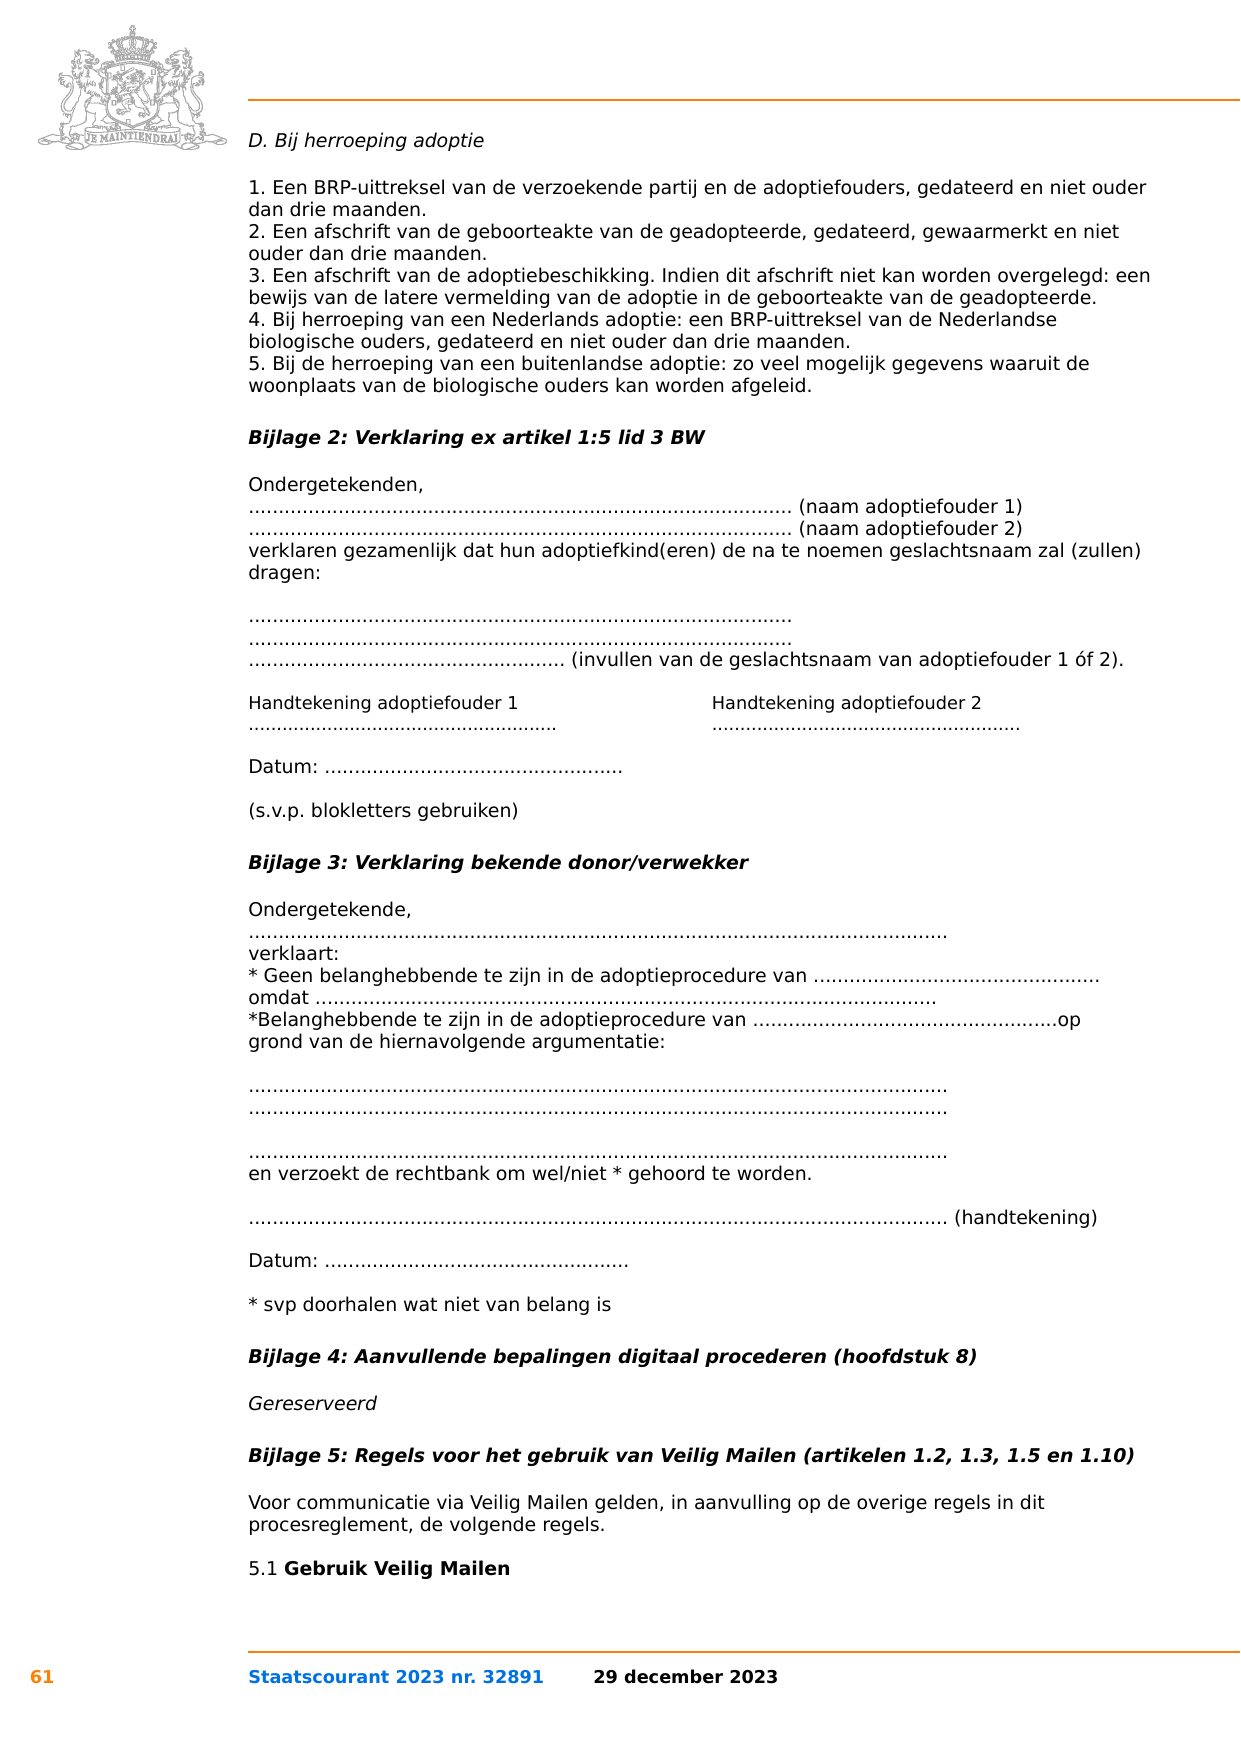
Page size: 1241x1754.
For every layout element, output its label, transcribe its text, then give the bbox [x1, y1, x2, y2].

subtitle Bijlage 3: Verklaring bekende donor/verwekker [248, 852, 1163, 874]
text 5. Bij de herroeping van een buitenlandse adoptie: zo veel mogelijk gegevens waaruit de woonplaats van de biologische ouders kan worden afgeleid. [248, 353, 1163, 397]
text Ondergetekende, [248, 899, 1163, 921]
text Ondergetekenden, [248, 474, 1163, 496]
text 2. Een afschrift van de geboorteakte van de geadopteerde, gedateerd, gewaarmerkt en niet ouder dan drie maanden. [248, 221, 1163, 265]
text * svp doorhalen wat niet van belang is [248, 1294, 1163, 1316]
text 1. Een BRP-uittreksel van de verzoekende partij en de adoptiefouders, gedateerd en niet ouder dan drie maanden. [248, 177, 1163, 221]
text grond van de hiernavolgende argumentatie: [248, 1031, 1163, 1053]
text verklaart: [248, 943, 1163, 965]
table_cell ....................................................... [706, 714, 1163, 734]
text * Geen belanghebbende te zijn in de adoptieprocedure van ................................................ [248, 965, 1163, 987]
text ..................................................................................................................... [248, 1097, 1163, 1119]
text ..................................................................................................................... (handtekening) [248, 1207, 1163, 1228]
text en verzoekt de rechtbank om wel/niet * gehoord te worden. [248, 1163, 1163, 1185]
text ..................................................................................................................... [248, 1141, 1163, 1163]
subtitle Bijlage 4: Aanvullende bepalingen digitaal procederen (hoofdstuk 8) [248, 1346, 1163, 1368]
text ..................................................................................................................... [248, 1075, 1163, 1097]
text ........................................................................................... (naam adoptiefouder 2) [248, 518, 1163, 539]
subtitle Bijlage 5: Regels voor het gebruik van Veilig Mailen (artikelen 1.2, 1.3, 1.5 en 1.10) [248, 1445, 1163, 1467]
text Datum: ................................................... [248, 1250, 1163, 1272]
text (s.v.p. blokletters gebruiken) [248, 800, 1163, 822]
text 5.1 Gebruik Veilig Mailen [248, 1558, 1163, 1580]
table_header Handtekening adoptiefouder 1 [248, 693, 706, 714]
table_header Handtekening adoptiefouder 2 [706, 693, 1163, 714]
text ..................................................................................................................... [248, 921, 1163, 943]
text *Belanghebbende te zijn in de adoptieprocedure van ...................................................op [248, 1009, 1163, 1031]
text 3. Een afschrift van de adoptiebeschikking. Indien dit afschrift niet kan worden overgelegd: een bewijs van de latere vermelding van de adoptie in de geboorteakte van de geadopteerde. [248, 265, 1163, 309]
text ........................................................................................... [248, 605, 1163, 627]
text Gereserveerd [248, 1393, 1163, 1415]
text verklaren gezamenlijk dat hun adoptiefkind(eren) de na te noemen geslachtsnaam zal (zullen) dragen: [248, 539, 1163, 583]
table_cell ....................................................... [248, 714, 706, 734]
picture [38, 25, 227, 150]
text ........................................................................................... [248, 627, 1163, 649]
text ........................................................................................... (naam adoptiefouder 1) [248, 496, 1163, 518]
text Datum: .................................................. [248, 756, 1163, 778]
text ..................................................... (invullen van de geslachtsnaam van adoptiefouder 1 óf 2). [248, 649, 1163, 671]
text Voor communicatie via Veilig Mailen gelden, in aanvulling op de overige regels in dit procesreglement, de volgende regels. [248, 1492, 1163, 1536]
subtitle Bijlage 2: Verklaring ex artikel 1:5 lid 3 BW [248, 427, 1163, 449]
subtitle D. Bij herroeping adoptie [248, 130, 1163, 152]
text 4. Bij herroeping van een Nederlands adoptie: een BRP-uittreksel van de Nederlandse biologische ouders, gedateerd en niet ouder dan drie maanden. [248, 309, 1163, 353]
text omdat ........................................................................................................ [248, 987, 1163, 1009]
